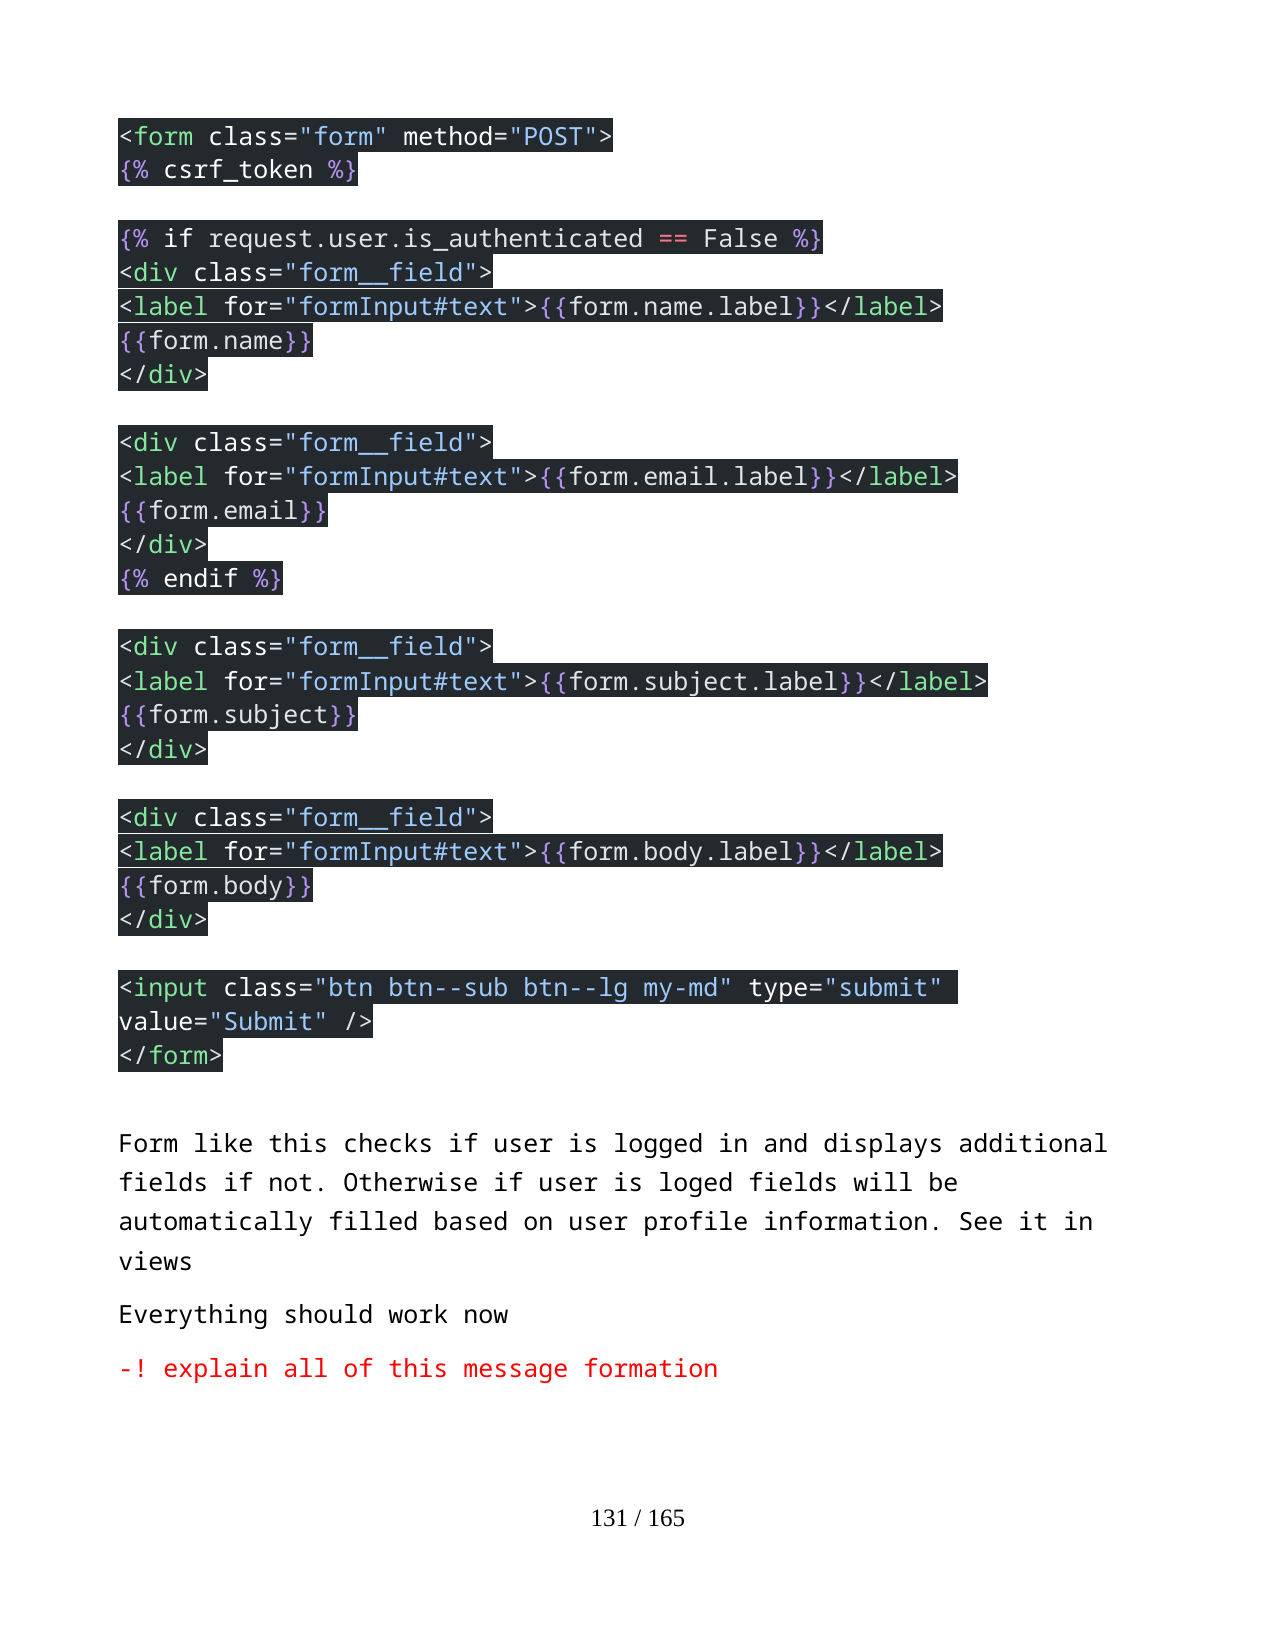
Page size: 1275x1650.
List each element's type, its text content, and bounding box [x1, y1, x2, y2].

text {% if request.user.is_authenticated == False %} [118, 220, 1157, 254]
text <div class="form__field"> [118, 799, 1157, 833]
text {{form.body}} [118, 867, 1157, 902]
text {{form.email}} [118, 493, 1157, 527]
text <form class="form" method="POST"> [118, 118, 1157, 152]
text {% endif %} [118, 561, 1157, 595]
text <div class="form__field"> [118, 254, 1157, 288]
text </form> [118, 1038, 1157, 1072]
text <div class="form__field"> [118, 425, 1157, 459]
text <label for="formInput#text">{{form.body.label}}</label> [118, 833, 1157, 867]
text {{form.name}} [118, 322, 1157, 357]
text </div> [118, 527, 1157, 561]
text Everything should work now [118, 1297, 1157, 1331]
text {% csrf_token %} [118, 152, 1157, 186]
text <input class="btn btn--sub btn--lg my-md" type="submit" value="Submit" /> [118, 970, 1157, 1038]
text <label for="formInput#text">{{form.email.label}}</label> [118, 459, 1157, 493]
text </div> [118, 731, 1157, 765]
text </div> [118, 902, 1157, 936]
text </div> [118, 357, 1157, 391]
text {{form.subject}} [118, 697, 1157, 731]
text -! explain all of this message formation [118, 1351, 1157, 1385]
text <div class="form__field"> [118, 629, 1157, 663]
text <label for="formInput#text">{{form.name.label}}</label> [118, 288, 1157, 322]
text <label for="formInput#text">{{form.subject.label}}</label> [118, 663, 1157, 697]
text Form like this checks if user is logged in and displays additional fields if not. Otherwise if user is loged fields will be automatically filled based on user profile information. See it in views [118, 1126, 1157, 1277]
